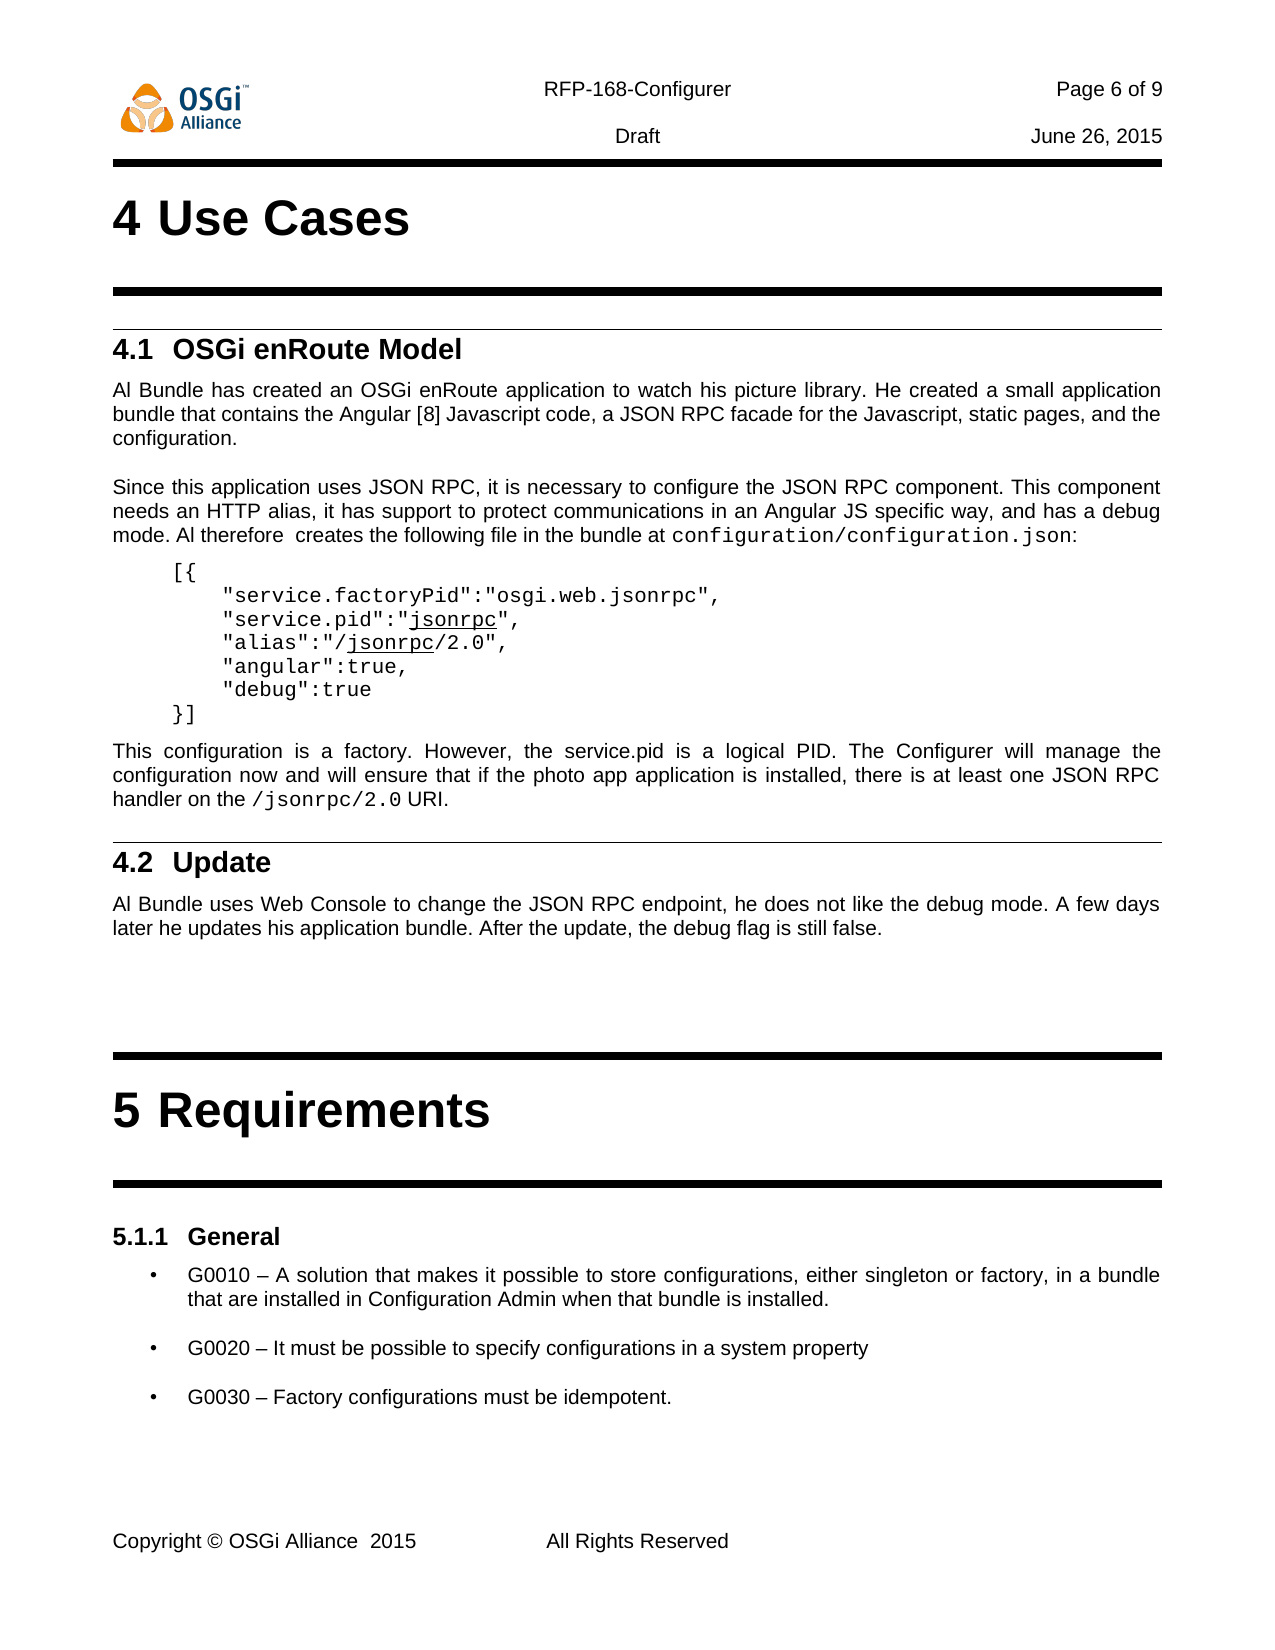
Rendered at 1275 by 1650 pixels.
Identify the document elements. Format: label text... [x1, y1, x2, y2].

picture [113, 76, 257, 140]
subtitle Update [112, 843, 1162, 879]
subtitle Use Cases [112, 160, 1162, 296]
text "angular":true, [172, 656, 1162, 679]
text Al Bundle uses Web Console to change the JSON RPC endpoint, he does not like the debug mode. A few days later he updates his application bundle. After the update, the debug flag is still false. [112, 891, 1162, 939]
text This configuration is a factory. However, the service.pid is a logical PID. The Configurer will manage the configuration now and will ensure that if the photo app application is installed, there is at least one JSON RPC handler on the /jsonrpc/2.0 URI. [112, 739, 1162, 813]
list G0030 – Factory configurations must be idempotent. [150, 1385, 1162, 1409]
text [{ [172, 561, 1162, 585]
list G0010 – A solution that makes it possible to store configurations, either singleton or factory, in a bundle that are installed in Configuration Admin when that bundle is installed. [150, 1263, 1162, 1311]
text "debug":true [172, 679, 1162, 703]
text "service.pid":"jsonrpc", [172, 608, 1162, 632]
text }] [172, 703, 1162, 727]
text Al Bundle has created an OSGi enRoute application to watch his picture library. He created a small application bundle that contains the Angular [8] Javascript code, a JSON RPC facade for the Javascript, static pages, and the configuration. [112, 378, 1162, 450]
subtitle Requirements [112, 1053, 1162, 1188]
text "service.factoryPid":"osgi.web.jsonrpc", [172, 585, 1162, 608]
subtitle OSGi enRoute Model [112, 330, 1162, 366]
text "alias":"/jsonrpc/2.0", [172, 632, 1162, 656]
text Since this application uses JSON RPC, it is necessary to configure the JSON RPC component. This component needs an HTTP alias, it has support to protect communications in an Angular JS specific way, and has a debug mode. Al therefore creates the following file in the bundle at configuration/configuration.json: [112, 475, 1162, 549]
list G0020 – It must be possible to specify configurations in a system property [150, 1336, 1162, 1360]
subtitle General [112, 1222, 1162, 1251]
